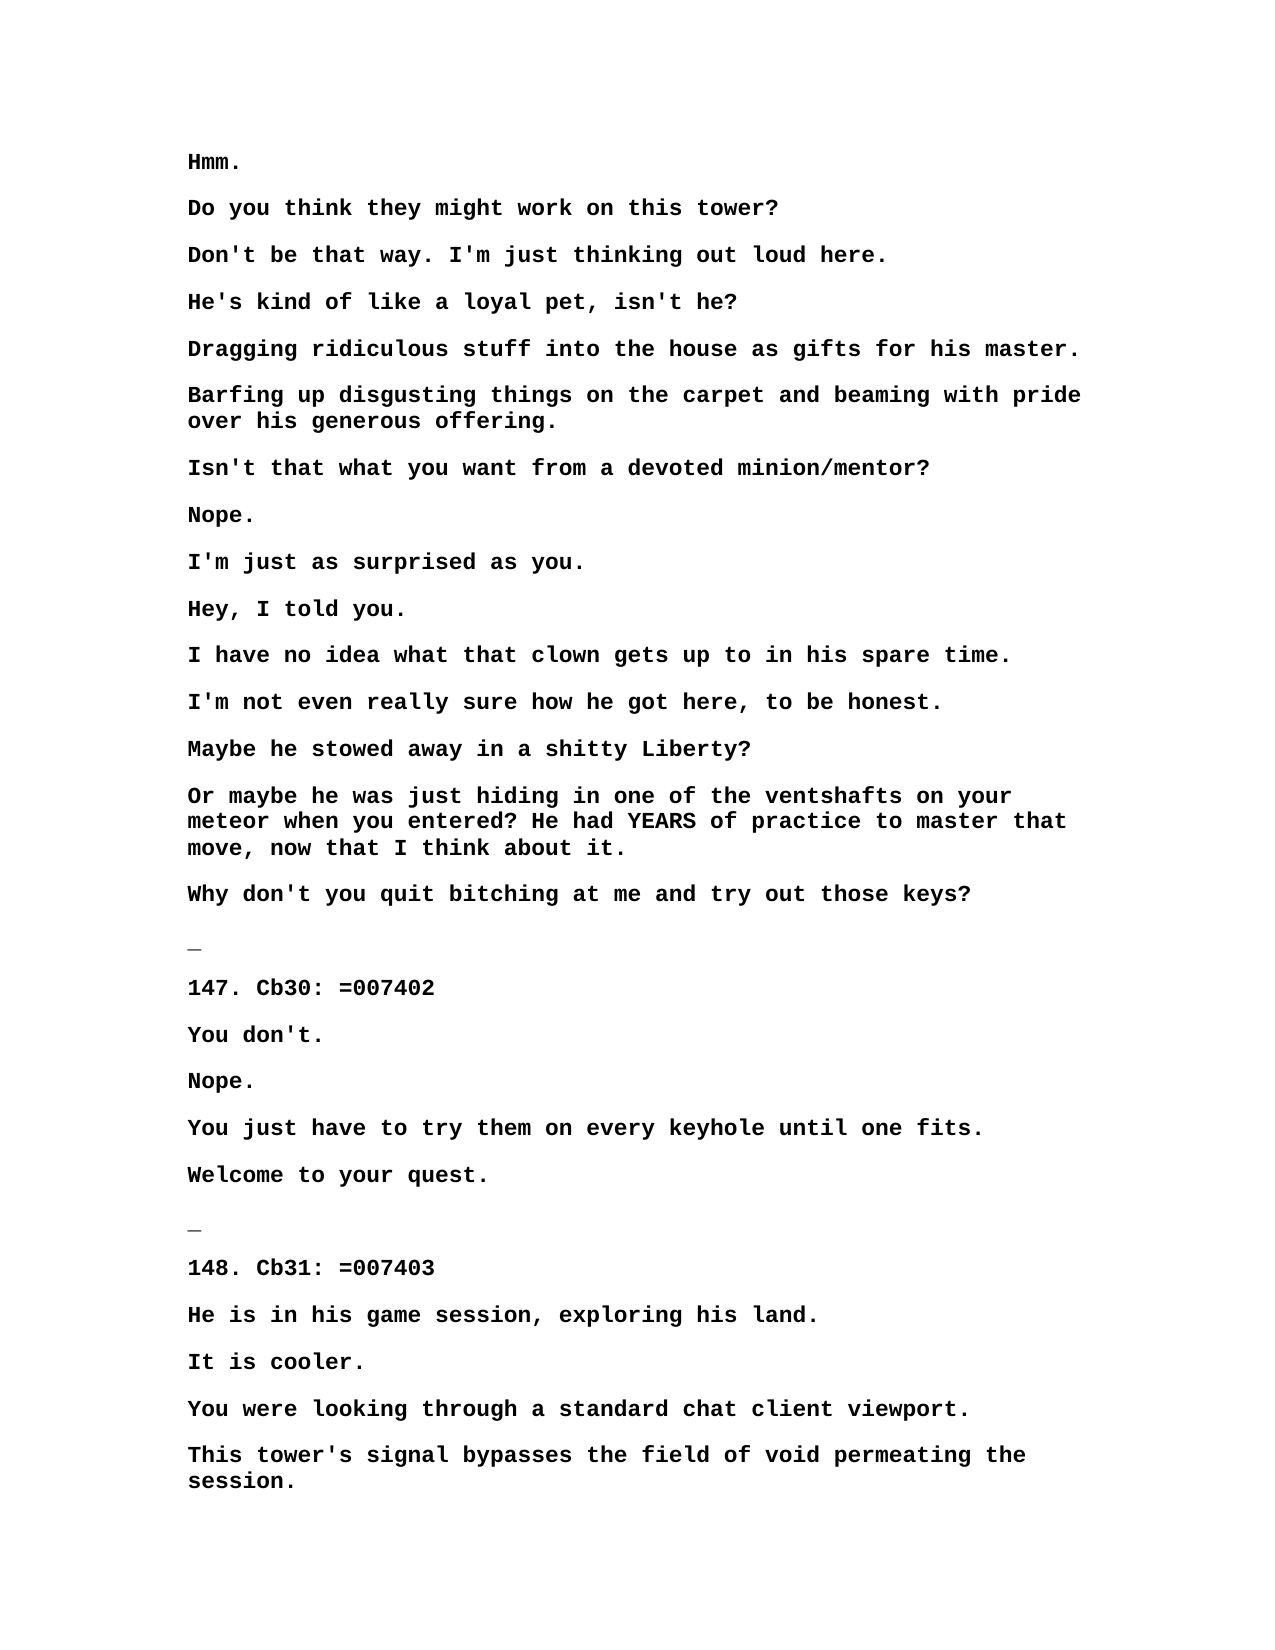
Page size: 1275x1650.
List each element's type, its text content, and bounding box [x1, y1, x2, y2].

text This tower's signal bypasses the field of void permeating the session. [187, 1444, 1087, 1496]
text Nope. [187, 503, 1087, 529]
text 148. Cb31: =007403 [187, 1257, 1087, 1283]
text You were looking through a standard chat client viewport. [187, 1397, 1087, 1423]
text Do you think they might work on this tower? [187, 197, 1087, 223]
text Maybe he stowed away in a shitty Liberty? [187, 737, 1087, 763]
text I have no idea what that clown gets up to in his spare time. [187, 644, 1087, 669]
text _ [187, 929, 1087, 955]
text Barfing up disgusting things on the carpet and beaming with pride over his generous offering. [187, 384, 1087, 436]
text He's kind of like a loyal pet, isn't he? [187, 290, 1087, 316]
text Why don't you quit bitching at me and try out those keys? [187, 883, 1087, 908]
text Or maybe he was just hiding in one of the ventshafts on your meteor when you entered? He had YEARS of practice to master that move, now that I think about it. [187, 784, 1087, 862]
text You don't. [187, 1023, 1087, 1049]
text He is in his game session, exploring his land. [187, 1303, 1087, 1329]
text You just have to try them on every keyhole until one fits. [187, 1116, 1087, 1142]
text I'm not even really sure how he got here, to be honest. [187, 690, 1087, 716]
text Hey, I told you. [187, 597, 1087, 623]
text I'm just as surprised as you. [187, 550, 1087, 576]
text Dragging ridiculous stuff into the house as gifts for his master. [187, 337, 1087, 363]
text _ [187, 1210, 1087, 1236]
text Hmm. [187, 150, 1087, 176]
text It is cooler. [187, 1350, 1087, 1376]
text Don't be that way. I'm just thinking out loud here. [187, 243, 1087, 269]
text Welcome to your quest. [187, 1163, 1087, 1189]
text Isn't that what you want from a devoted minion/mentor? [187, 457, 1087, 482]
text Nope. [187, 1070, 1087, 1096]
text 147. Cb30: =007402 [187, 976, 1087, 1002]
